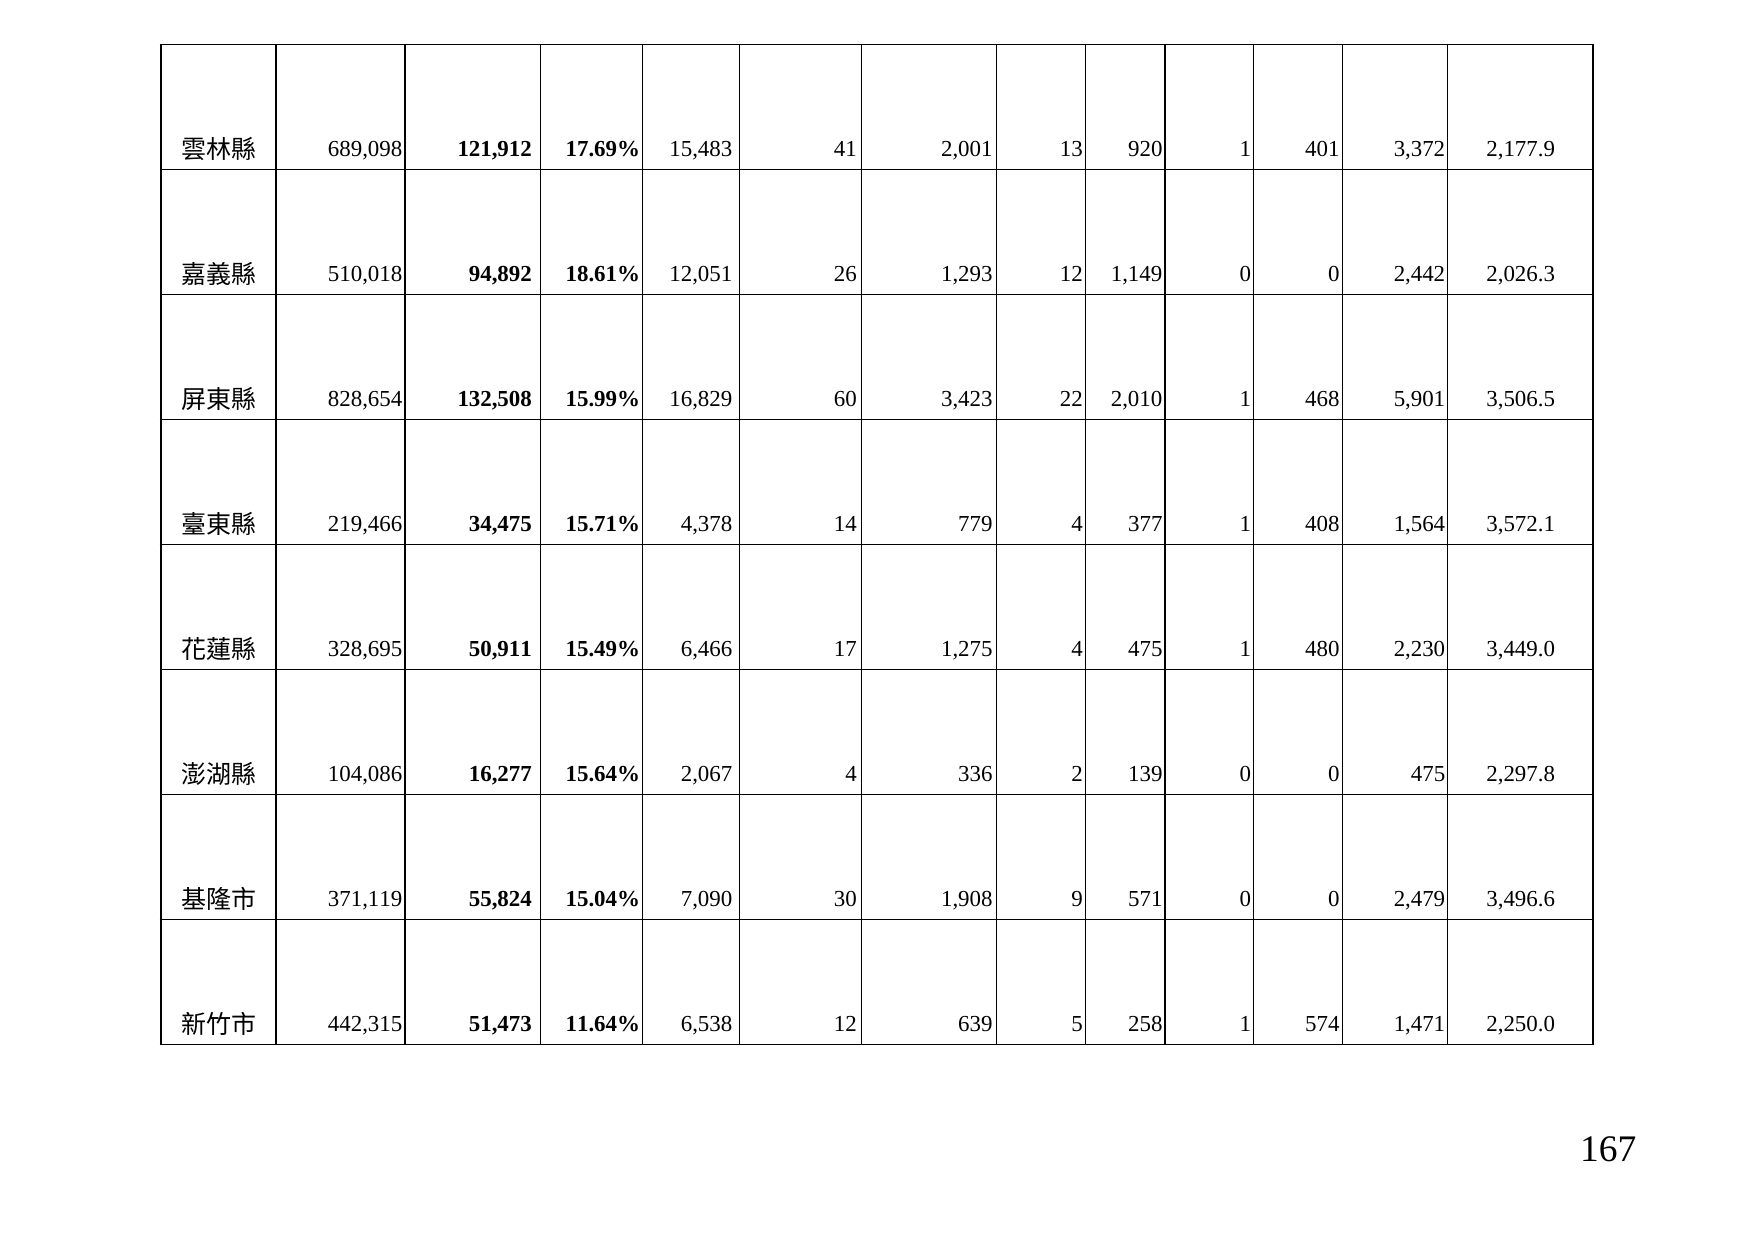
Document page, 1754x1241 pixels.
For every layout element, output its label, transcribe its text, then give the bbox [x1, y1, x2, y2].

table_cell 480 [1254, 545, 1342, 669]
table_cell 16,829 [643, 295, 739, 419]
table_cell 4 [997, 420, 1085, 544]
table_cell 2 [997, 670, 1085, 794]
table_cell 2,230 [1343, 545, 1447, 669]
table_cell 571 [1086, 795, 1164, 919]
table_cell 258 [1086, 920, 1164, 1044]
table_cell 0 [1254, 170, 1342, 294]
table_cell 1,471 [1343, 920, 1447, 1044]
table_cell 16,277 [406, 670, 540, 794]
table_cell 828,654 [277, 295, 404, 419]
table_cell 51,473 [406, 920, 540, 1044]
table_cell 475 [1343, 670, 1447, 794]
table_cell 328,695 [277, 545, 404, 669]
table_cell 新竹市 [162, 920, 275, 1044]
table_cell 0 [1166, 670, 1253, 794]
table_cell 11.64% [541, 920, 642, 1044]
table_cell 臺東縣 [162, 420, 275, 544]
table_cell 15.71% [541, 420, 642, 544]
table_cell 9 [997, 795, 1085, 919]
table_cell 6,538 [643, 920, 739, 1044]
table_cell 15,483 [643, 45, 739, 169]
table_cell 1 [1166, 45, 1253, 169]
table_cell 22 [997, 295, 1085, 419]
table_cell 3,372 [1343, 45, 1447, 169]
table_cell 1 [1166, 545, 1253, 669]
table_cell 1,275 [862, 545, 996, 669]
table_cell 2,250.0 [1448, 920, 1592, 1044]
table_cell 嘉義縣 [162, 170, 275, 294]
table_cell 2,026.3 [1448, 170, 1592, 294]
table_cell 34,475 [406, 420, 540, 544]
table_cell 639 [862, 920, 996, 1044]
table_cell 0 [1166, 795, 1253, 919]
table_cell 12,051 [643, 170, 739, 294]
table_cell 3,449.0 [1448, 545, 1592, 669]
table_cell 0 [1254, 670, 1342, 794]
table_cell 基隆市 [162, 795, 275, 919]
table_cell 屏東縣 [162, 295, 275, 419]
table_cell 0 [1166, 170, 1253, 294]
table_cell 468 [1254, 295, 1342, 419]
table_cell 15.64% [541, 670, 642, 794]
table_cell 132,508 [406, 295, 540, 419]
table_cell 5 [997, 920, 1085, 1044]
table_cell 12 [740, 920, 861, 1044]
table_cell 2,297.8 [1448, 670, 1592, 794]
table_cell 澎湖縣 [162, 670, 275, 794]
table_cell 2,010 [1086, 295, 1164, 419]
table_cell 1,149 [1086, 170, 1164, 294]
table_cell 15.49% [541, 545, 642, 669]
table_cell 920 [1086, 45, 1164, 169]
table_cell 6,466 [643, 545, 739, 669]
table_cell 0 [1254, 795, 1342, 919]
table_cell 12 [997, 170, 1085, 294]
table_cell 5,901 [1343, 295, 1447, 419]
table_cell 2,177.9 [1448, 45, 1592, 169]
table_cell 377 [1086, 420, 1164, 544]
table_cell 18.61% [541, 170, 642, 294]
table_cell 3,496.6 [1448, 795, 1592, 919]
table_cell 139 [1086, 670, 1164, 794]
table_cell 336 [862, 670, 996, 794]
table_cell 475 [1086, 545, 1164, 669]
table_cell 41 [740, 45, 861, 169]
table_cell 1 [1166, 920, 1253, 1044]
table_cell 26 [740, 170, 861, 294]
table_cell 408 [1254, 420, 1342, 544]
table_cell 1 [1166, 420, 1253, 544]
table_cell 2,479 [1343, 795, 1447, 919]
table_cell 2,001 [862, 45, 996, 169]
table_cell 1 [1166, 295, 1253, 419]
table_cell 14 [740, 420, 861, 544]
table_cell 1,293 [862, 170, 996, 294]
table_cell 3,572.1 [1448, 420, 1592, 544]
table_cell 779 [862, 420, 996, 544]
table_cell 17.69% [541, 45, 642, 169]
table_cell 13 [997, 45, 1085, 169]
table_cell 401 [1254, 45, 1342, 169]
table_cell 510,018 [277, 170, 404, 294]
table_cell 2,067 [643, 670, 739, 794]
table_cell 2,442 [1343, 170, 1447, 294]
table_cell 689,098 [277, 45, 404, 169]
table_cell 30 [740, 795, 861, 919]
table_cell 50,911 [406, 545, 540, 669]
table_cell 15.04% [541, 795, 642, 919]
table_cell 花蓮縣 [162, 545, 275, 669]
table_cell 574 [1254, 920, 1342, 1044]
table_cell 442,315 [277, 920, 404, 1044]
table_cell 雲林縣 [162, 45, 275, 169]
table_cell 94,892 [406, 170, 540, 294]
table_cell 55,824 [406, 795, 540, 919]
table_cell 371,119 [277, 795, 404, 919]
table_cell 15.99% [541, 295, 642, 419]
table_cell 60 [740, 295, 861, 419]
table_cell 3,506.5 [1448, 295, 1592, 419]
table_cell 104,086 [277, 670, 404, 794]
table_cell 4,378 [643, 420, 739, 544]
table_cell 17 [740, 545, 861, 669]
table_cell 4 [740, 670, 861, 794]
table_cell 1,564 [1343, 420, 1447, 544]
table_cell 7,090 [643, 795, 739, 919]
table_cell 121,912 [406, 45, 540, 169]
table_cell 4 [997, 545, 1085, 669]
table_cell 1,908 [862, 795, 996, 919]
table_cell 219,466 [277, 420, 404, 544]
table_cell 3,423 [862, 295, 996, 419]
